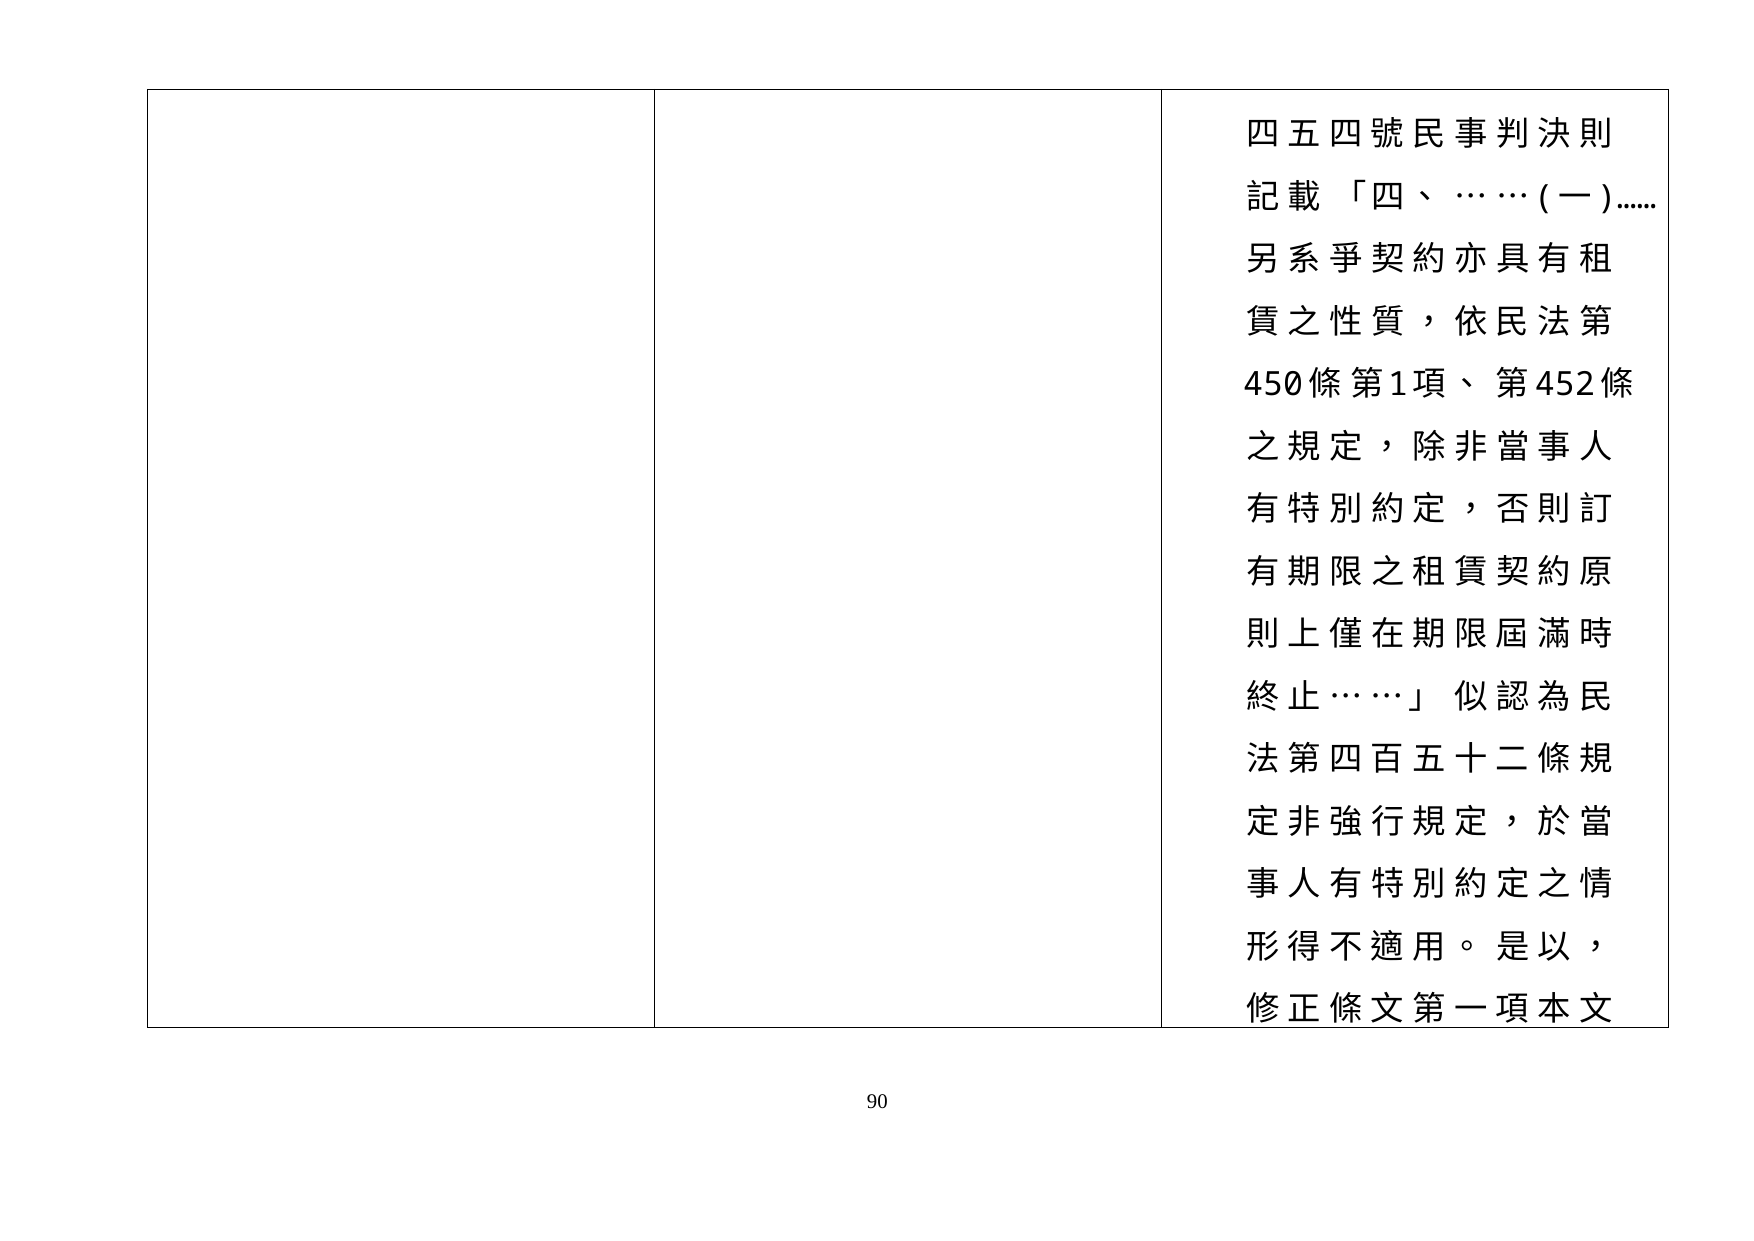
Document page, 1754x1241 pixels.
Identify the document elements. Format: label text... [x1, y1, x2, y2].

table_cell 四五四號民事判決則記載「四、……(一)……另系爭契約亦具有租賃之性質，依民法第450條第1項、第452條之規定，除非當事人有特別約定，否則訂有期限之租賃契約原則上僅在期限屆滿時終止……」似認為民法第四百五十二條規定非強行規定，於當事人有特別約定之情形得不適用。是以，修正條文第一項本文 [1162, 90, 1668, 1027]
table_cell [148, 90, 654, 1027]
table_cell [655, 90, 1161, 1027]
